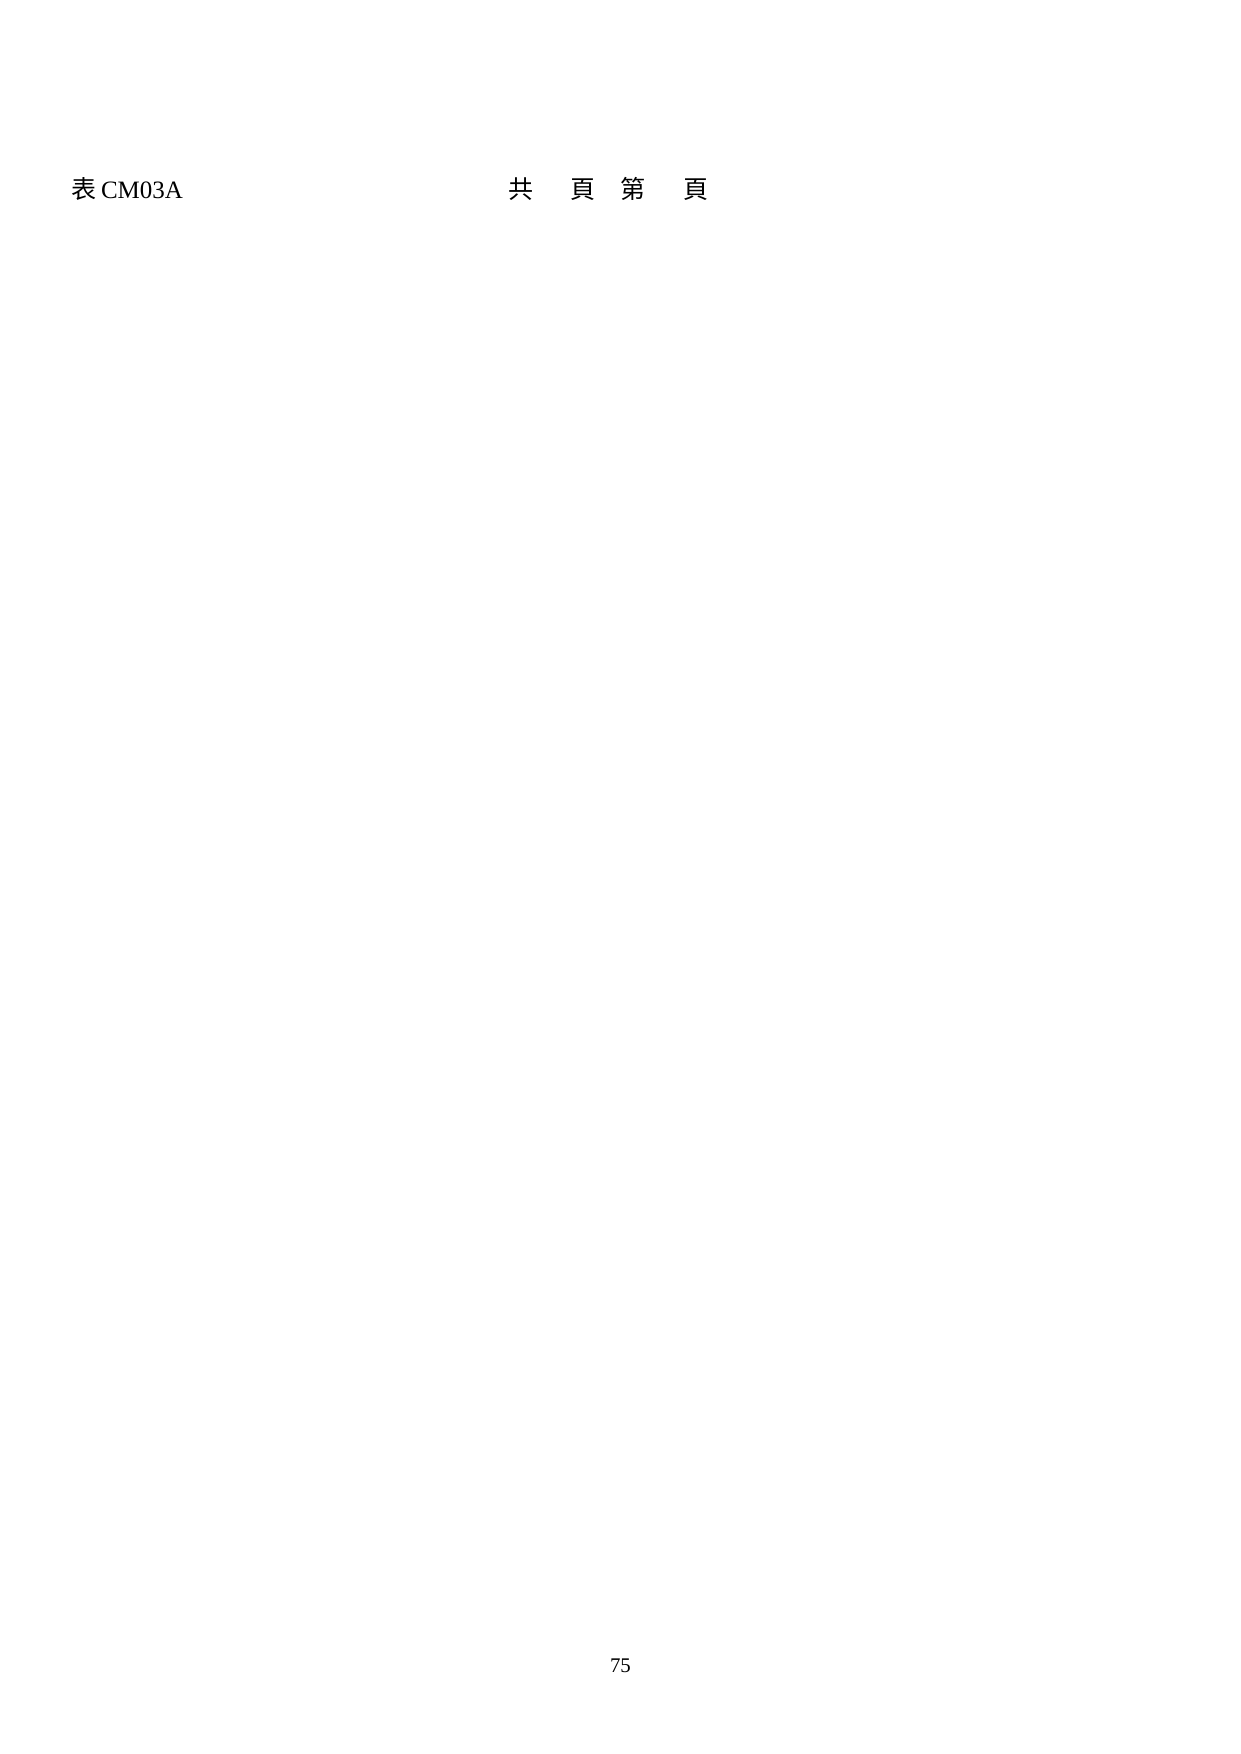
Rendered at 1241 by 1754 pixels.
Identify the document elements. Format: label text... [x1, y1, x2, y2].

text 表CM03A 共 頁 第 頁 [71, 146, 1169, 209]
